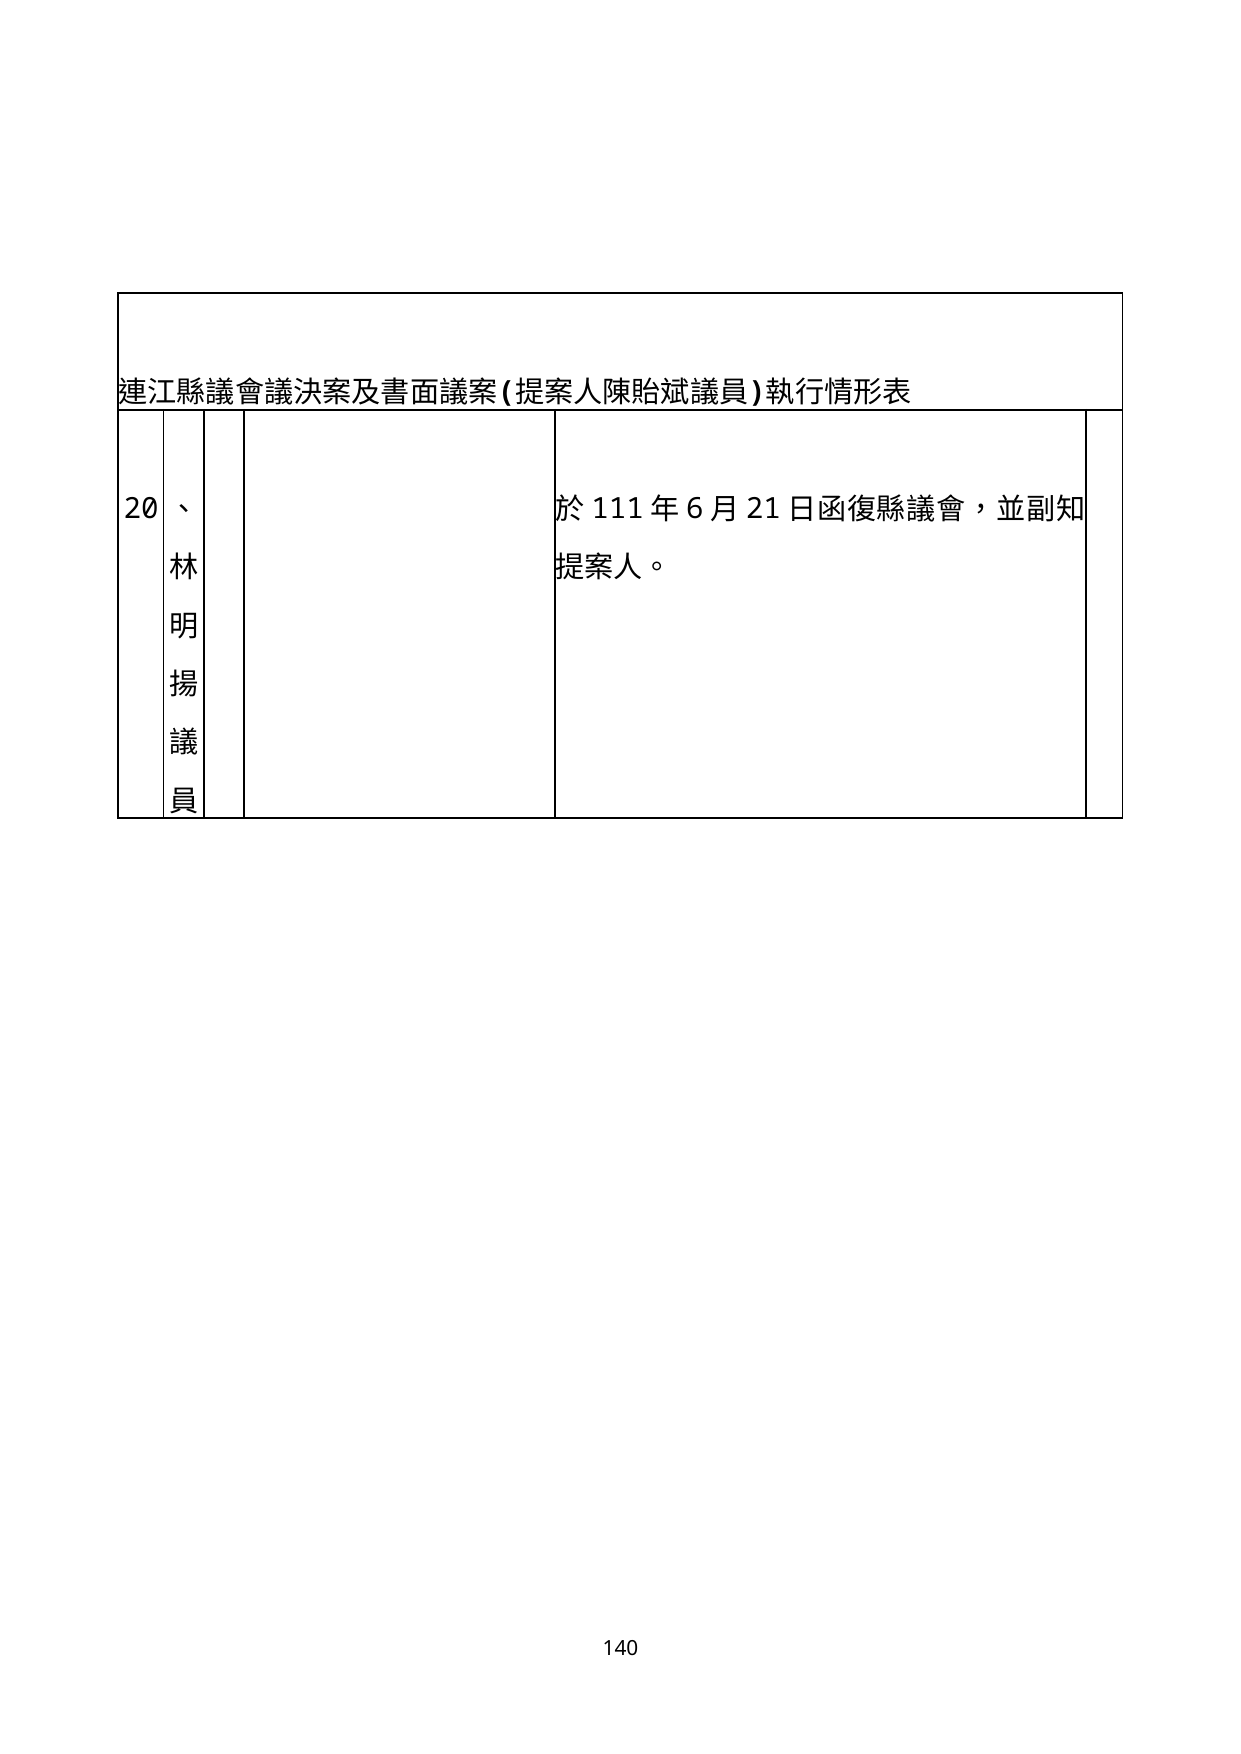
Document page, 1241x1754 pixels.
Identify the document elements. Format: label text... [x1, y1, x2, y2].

table_header 連江縣議會議決案及書面議案(提案人陳貽斌議員)執行情形表 [119, 294, 1122, 409]
table_cell 於111年6月21日函復縣議會，並副知提案人。 [556, 411, 1085, 817]
table_cell 20 [119, 411, 163, 817]
table_cell 、林明揚議員 [164, 411, 203, 817]
table_cell [245, 411, 554, 817]
table_cell [1087, 411, 1122, 817]
table_cell [205, 411, 243, 817]
